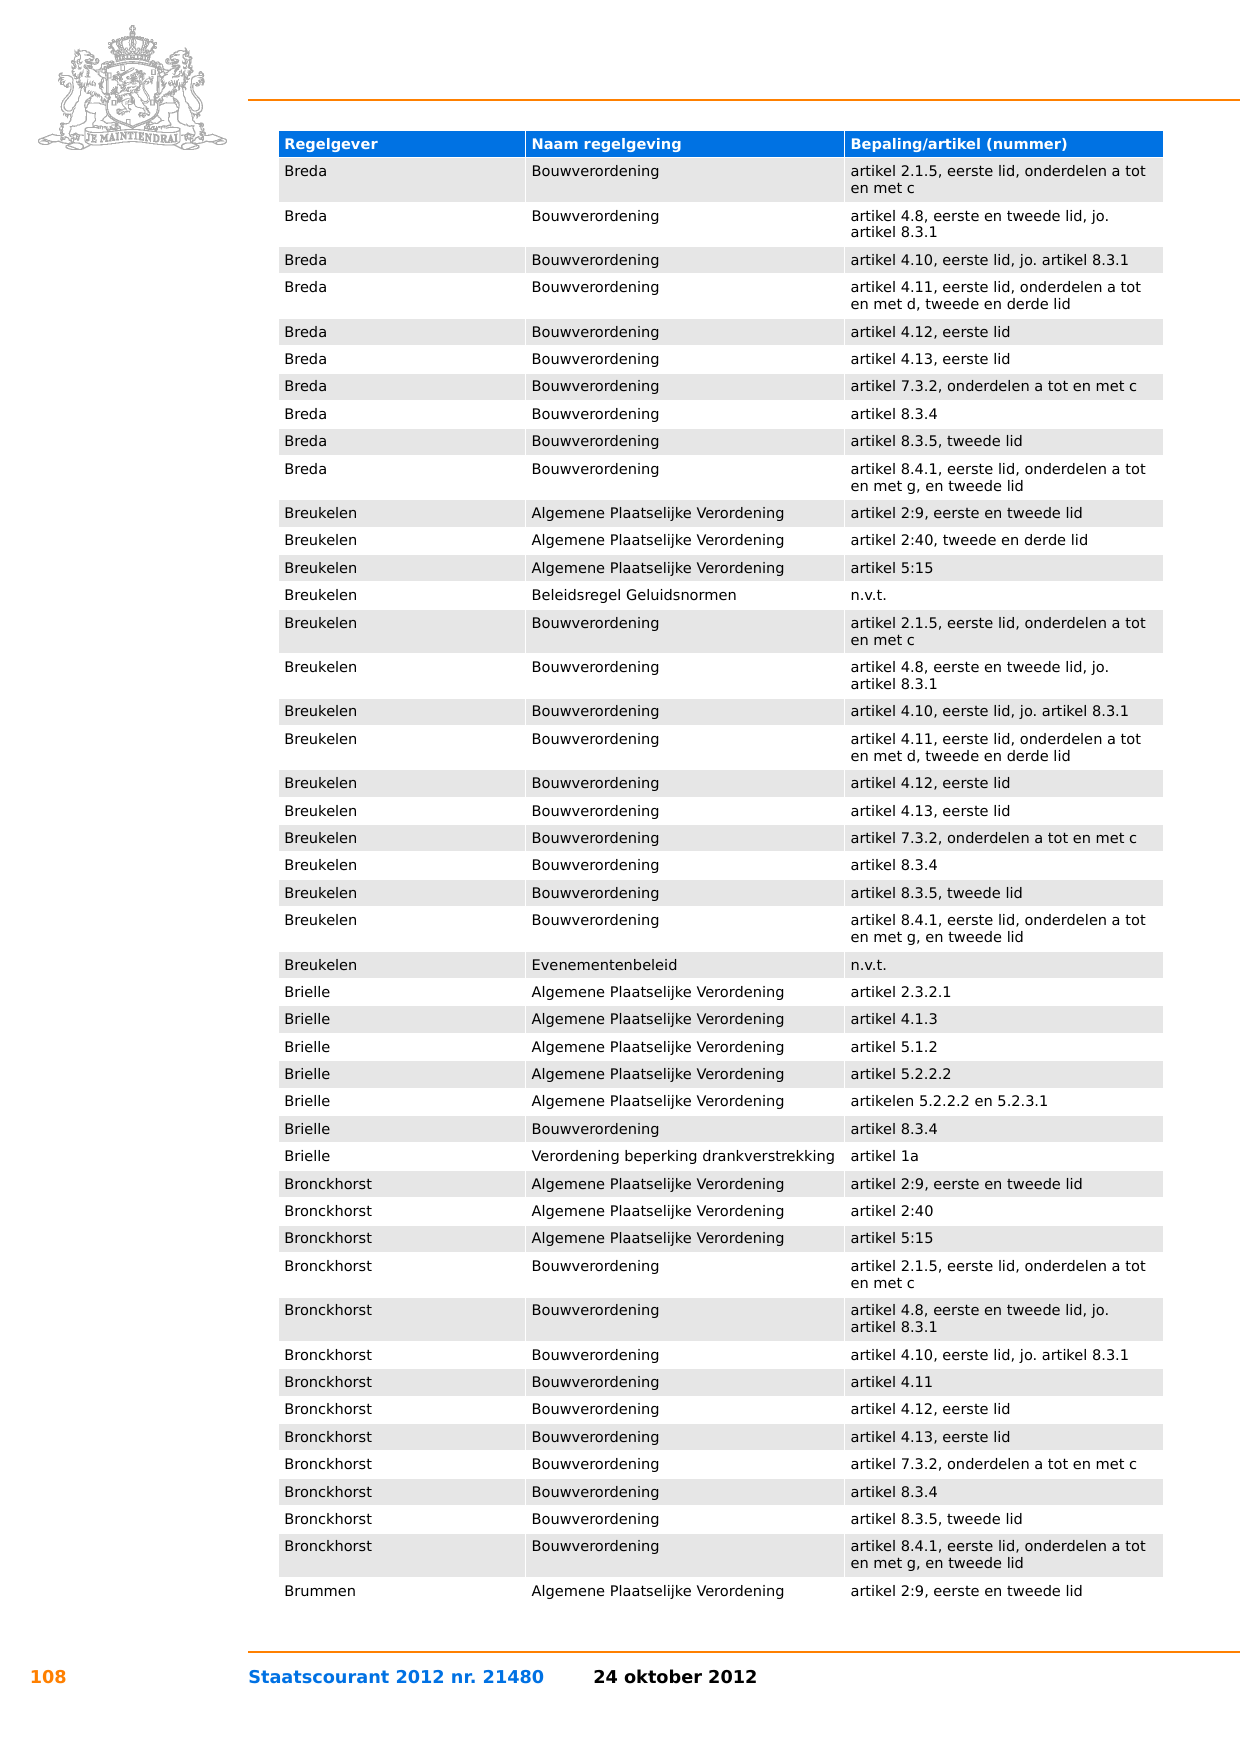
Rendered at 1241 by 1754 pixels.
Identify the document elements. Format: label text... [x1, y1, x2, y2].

table_cell artikel 4.8, eerste en tweede lid, jo. artikel 8.3.1 [845, 654, 1163, 697]
table_cell Brielle [279, 1006, 525, 1033]
table_cell Algemene Plaatselijke Verordening [526, 1226, 844, 1252]
table_cell Brielle [279, 979, 525, 1005]
table_cell Algemene Plaatselijke Verordening [526, 979, 844, 1005]
table_cell Bronckhorst [279, 1171, 525, 1197]
table_cell Bouwverordening [526, 1397, 844, 1423]
table_cell artikel 4.1.3 [845, 1006, 1163, 1033]
table_cell n.v.t. [845, 952, 1163, 978]
table_cell Bouwverordening [526, 429, 844, 455]
table_cell Bouwverordening [526, 1298, 844, 1341]
table_cell artikel 8.3.4 [845, 1479, 1163, 1505]
table_cell Bouwverordening [526, 798, 844, 824]
table_cell artikel 4.13, eerste lid [845, 798, 1163, 824]
table_cell Algemene Plaatselijke Verordening [526, 1006, 844, 1033]
table_cell artikel 4.12, eerste lid [845, 1397, 1163, 1423]
table_cell artikel 4.11, eerste lid, onderdelen a tot en met d, tweede en derde lid [845, 726, 1163, 769]
table_cell artikel 8.3.5, tweede lid [845, 1506, 1163, 1532]
table_cell Bouwverordening [526, 907, 844, 951]
table_cell Bronckhorst [279, 1369, 525, 1396]
table_cell Verordening beperking drankverstrekking [526, 1144, 844, 1170]
table_cell Breukelen [279, 798, 525, 824]
table_cell Breukelen [279, 825, 525, 851]
table_cell Bouwverordening [526, 880, 844, 906]
table_cell Breda [279, 203, 525, 246]
table_cell Breukelen [279, 726, 525, 769]
table_cell artikel 4.10, eerste lid, jo. artikel 8.3.1 [845, 699, 1163, 725]
table_cell Breukelen [279, 770, 525, 797]
table_cell Bouwverordening [526, 1369, 844, 1396]
table_cell Bouwverordening [526, 1506, 844, 1532]
table_cell Breukelen [279, 907, 525, 951]
table_cell Bronckhorst [279, 1506, 525, 1532]
table_cell Algemene Plaatselijke Verordening [526, 1034, 844, 1060]
table_cell Breukelen [279, 500, 525, 527]
table_cell artikel 4.8, eerste en tweede lid, jo. artikel 8.3.1 [845, 1298, 1163, 1341]
table_cell Bouwverordening [526, 699, 844, 725]
table_cell artikel 8.3.4 [845, 1116, 1163, 1142]
table_cell Breukelen [279, 610, 525, 653]
table_cell Bouwverordening [526, 654, 844, 697]
table_cell Bronckhorst [279, 1226, 525, 1252]
table_cell artikel 4.12, eerste lid [845, 770, 1163, 797]
table_cell artikel 2:40, tweede en derde lid [845, 528, 1163, 554]
table_cell Breda [279, 319, 525, 345]
table_cell Bouwverordening [526, 1116, 844, 1142]
table_cell Bouwverordening [526, 203, 844, 246]
table_cell artikel 5:15 [845, 555, 1163, 581]
table_cell Brummen [279, 1578, 525, 1604]
table_header Naam regelgeving [526, 131, 844, 157]
table_cell artikel 8.3.4 [845, 401, 1163, 427]
table_cell artikel 2.1.5, eerste lid, onderdelen a tot en met c [845, 1253, 1163, 1296]
table_cell Breukelen [279, 555, 525, 581]
table_cell Algemene Plaatselijke Verordening [526, 500, 844, 527]
table_cell Breukelen [279, 654, 525, 697]
table_cell Algemene Plaatselijke Verordening [526, 1171, 844, 1197]
table_cell artikel 4.10, eerste lid, jo. artikel 8.3.1 [845, 247, 1163, 273]
table_cell Brielle [279, 1034, 525, 1060]
table_cell artikel 7.3.2, onderdelen a tot en met c [845, 374, 1163, 400]
table_cell artikel 7.3.2, onderdelen a tot en met c [845, 825, 1163, 851]
table_cell artikel 2:9, eerste en tweede lid [845, 500, 1163, 527]
table_cell Brielle [279, 1089, 525, 1115]
table_cell Breukelen [279, 952, 525, 978]
table_cell artikel 8.3.4 [845, 853, 1163, 879]
table_cell Breda [279, 429, 525, 455]
table_cell Bouwverordening [526, 158, 844, 202]
table_cell Brielle [279, 1116, 525, 1142]
table_cell Breda [279, 456, 525, 499]
table_cell Algemene Plaatselijke Verordening [526, 1061, 844, 1088]
table_cell artikel 4.10, eerste lid, jo. artikel 8.3.1 [845, 1342, 1163, 1368]
table_cell Breda [279, 401, 525, 427]
table_cell artikel 2:9, eerste en tweede lid [845, 1578, 1163, 1604]
table_cell artikel 2:9, eerste en tweede lid [845, 1171, 1163, 1197]
table_cell n.v.t. [845, 583, 1163, 609]
table_cell artikel 4.13, eerste lid [845, 1424, 1163, 1450]
table_cell Breda [279, 247, 525, 273]
table_cell Bouwverordening [526, 401, 844, 427]
table_cell artikel 5.2.2.2 [845, 1061, 1163, 1088]
table_cell Bouwverordening [526, 1424, 844, 1450]
table_cell artikel 8.4.1, eerste lid, onderdelen a tot en met g, en tweede lid [845, 1534, 1163, 1577]
table_cell Breukelen [279, 528, 525, 554]
table_cell Bronckhorst [279, 1451, 525, 1478]
table_cell artikel 4.11 [845, 1369, 1163, 1396]
table_header Bepaling/artikel (nummer) [845, 131, 1163, 157]
table_cell artikel 7.3.2, onderdelen a tot en met c [845, 1451, 1163, 1478]
table_cell Bouwverordening [526, 610, 844, 653]
table_cell Breukelen [279, 699, 525, 725]
table_cell artikel 8.3.5, tweede lid [845, 429, 1163, 455]
table_cell Bouwverordening [526, 853, 844, 879]
table_cell Algemene Plaatselijke Verordening [526, 528, 844, 554]
table_cell Brielle [279, 1144, 525, 1170]
table_cell Breukelen [279, 583, 525, 609]
table_cell Bronckhorst [279, 1342, 525, 1368]
table_cell artikel 8.4.1, eerste lid, onderdelen a tot en met g, en tweede lid [845, 907, 1163, 951]
table_cell artikel 2.1.5, eerste lid, onderdelen a tot en met c [845, 610, 1163, 653]
table_header Regelgever [279, 131, 525, 157]
table_cell artikel 1a [845, 1144, 1163, 1170]
table_cell Algemene Plaatselijke Verordening [526, 1198, 844, 1224]
table_cell Bouwverordening [526, 247, 844, 273]
table_cell Breda [279, 346, 525, 373]
table_cell artikel 5.1.2 [845, 1034, 1163, 1060]
table_cell Bouwverordening [526, 1253, 844, 1296]
table_cell Bouwverordening [526, 825, 844, 851]
table_cell artikel 8.3.5, tweede lid [845, 880, 1163, 906]
table_cell artikel 5:15 [845, 1226, 1163, 1252]
table_cell artikel 4.11, eerste lid, onderdelen a tot en met d, tweede en derde lid [845, 275, 1163, 318]
table_cell Bouwverordening [526, 275, 844, 318]
table_cell Bronckhorst [279, 1534, 525, 1577]
table_cell Algemene Plaatselijke Verordening [526, 1578, 844, 1604]
table_cell Breda [279, 158, 525, 202]
table_cell Breukelen [279, 880, 525, 906]
table_cell Bouwverordening [526, 1451, 844, 1478]
table_cell Bouwverordening [526, 770, 844, 797]
table_cell Bouwverordening [526, 1479, 844, 1505]
table_cell Bronckhorst [279, 1479, 525, 1505]
table_cell artikel 4.8, eerste en tweede lid, jo. artikel 8.3.1 [845, 203, 1163, 246]
table_cell Evenementenbeleid [526, 952, 844, 978]
table_cell Algemene Plaatselijke Verordening [526, 555, 844, 581]
picture [38, 25, 227, 150]
table_cell Bronckhorst [279, 1424, 525, 1450]
table_cell artikel 4.12, eerste lid [845, 319, 1163, 345]
table_cell artikel 8.4.1, eerste lid, onderdelen a tot en met g, en tweede lid [845, 456, 1163, 499]
table_cell Bronckhorst [279, 1198, 525, 1224]
table_cell Algemene Plaatselijke Verordening [526, 1089, 844, 1115]
table_cell Breukelen [279, 853, 525, 879]
table_cell Bouwverordening [526, 374, 844, 400]
table_cell Bronckhorst [279, 1397, 525, 1423]
table_cell Bronckhorst [279, 1253, 525, 1296]
table_cell artikel 2:40 [845, 1198, 1163, 1224]
table_cell Beleidsregel Geluidsnormen [526, 583, 844, 609]
table_cell Breda [279, 374, 525, 400]
table_cell artikel 2.3.2.1 [845, 979, 1163, 1005]
table_cell Bouwverordening [526, 456, 844, 499]
table_cell Bouwverordening [526, 346, 844, 373]
table_cell Bouwverordening [526, 1342, 844, 1368]
table_cell Bouwverordening [526, 726, 844, 769]
table_cell Bronckhorst [279, 1298, 525, 1341]
table_cell artikel 2.1.5, eerste lid, onderdelen a tot en met c [845, 158, 1163, 202]
table_cell artikel 4.13, eerste lid [845, 346, 1163, 373]
table_cell Brielle [279, 1061, 525, 1088]
table_cell Bouwverordening [526, 1534, 844, 1577]
table_cell artikelen 5.2.2.2 en 5.2.3.1 [845, 1089, 1163, 1115]
table_cell Breda [279, 275, 525, 318]
table_cell Bouwverordening [526, 319, 844, 345]
